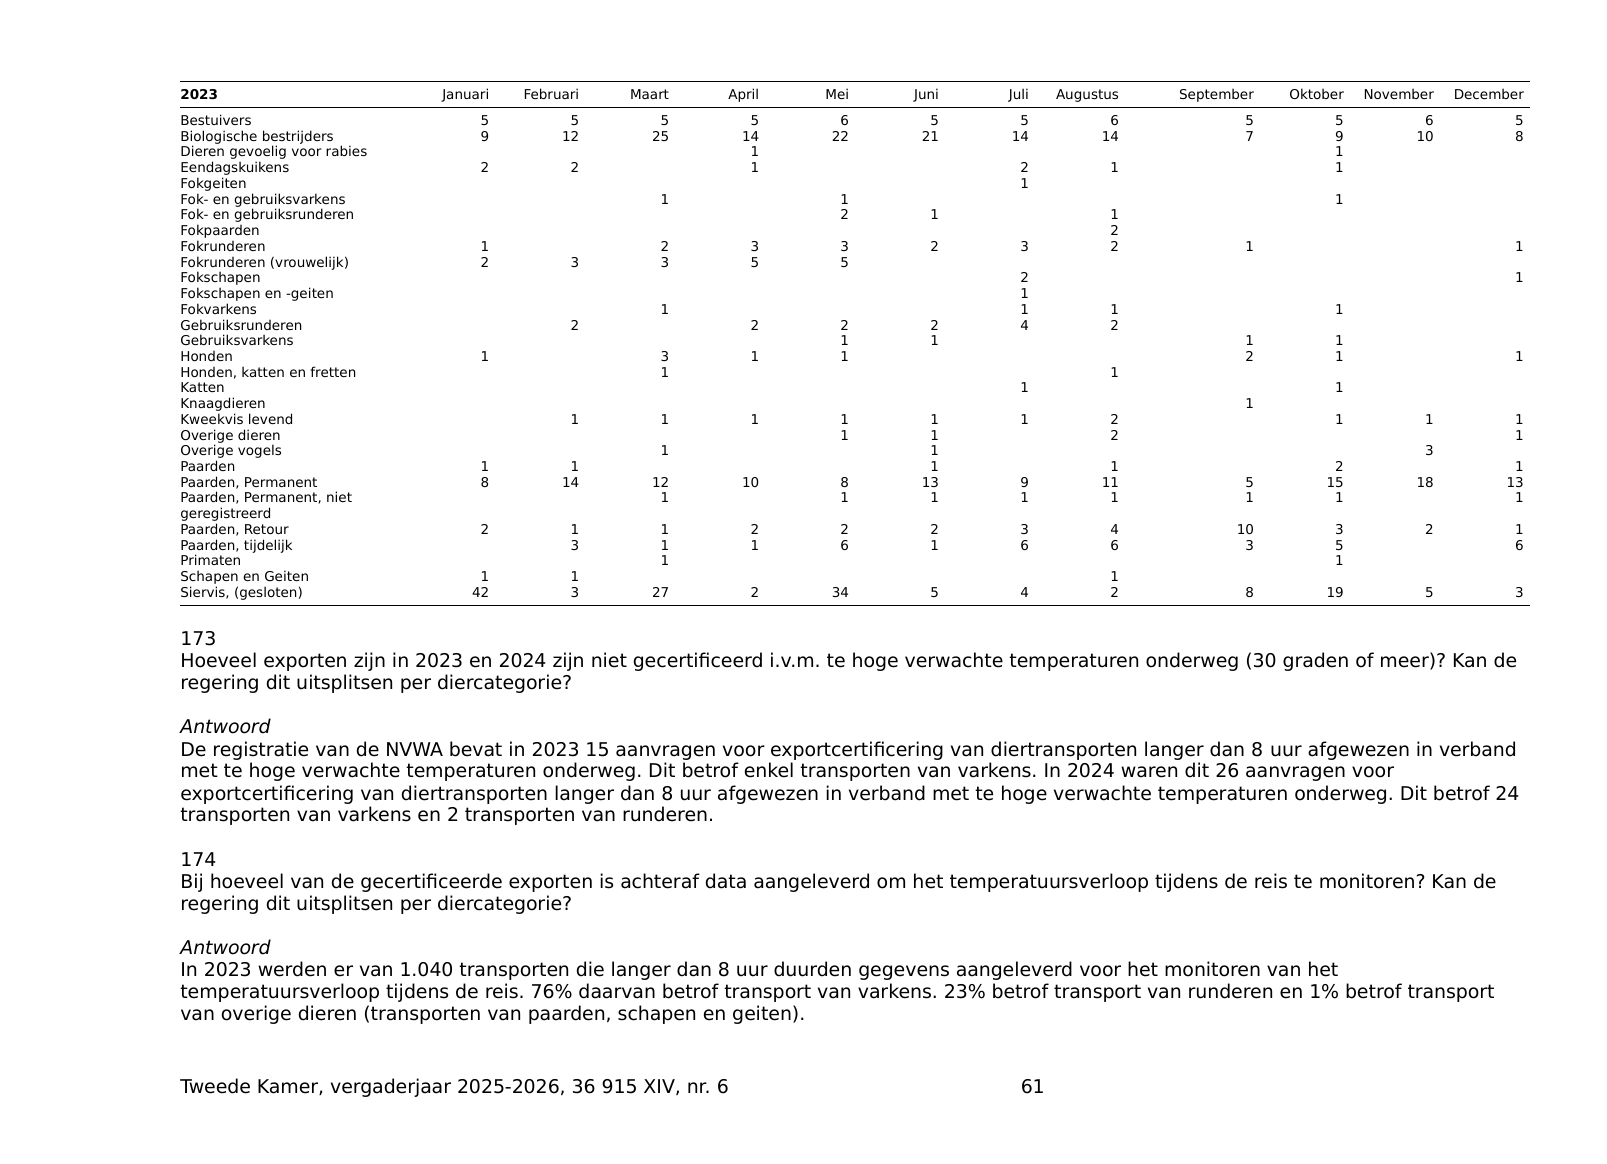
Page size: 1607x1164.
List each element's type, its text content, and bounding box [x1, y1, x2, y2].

table_cell 6 [765, 108, 855, 128]
table_cell 27 [585, 585, 675, 605]
table_cell 1 [1035, 569, 1124, 585]
table_cell Fokgeiten [180, 176, 405, 191]
table_cell [495, 553, 585, 569]
table_cell [765, 380, 855, 396]
table_cell Paarden, Permanent [180, 475, 405, 490]
table_cell 1 [1260, 333, 1349, 349]
table_cell [945, 459, 1035, 474]
table_cell 5 [675, 254, 765, 270]
table_cell Kweekvis levend [180, 412, 405, 427]
table_cell 13 [1440, 475, 1529, 490]
table_cell [495, 302, 585, 317]
table_cell [1440, 144, 1529, 160]
table_cell 1 [765, 333, 855, 349]
table_cell [1350, 317, 1439, 333]
table_cell [585, 286, 675, 302]
table_cell Primaten [180, 553, 405, 569]
table_cell [1125, 191, 1259, 207]
table_cell [1440, 160, 1529, 176]
table_cell 2 [495, 317, 585, 333]
table_cell [945, 223, 1035, 239]
table_cell [585, 380, 675, 396]
table_cell 1 [1440, 428, 1529, 443]
table_cell [405, 286, 495, 302]
table_cell [405, 270, 495, 286]
table_cell [585, 459, 675, 474]
table_cell [495, 144, 585, 160]
table_cell [1350, 286, 1439, 302]
table_cell 1 [1350, 412, 1439, 427]
table_cell [1350, 270, 1439, 286]
table_cell [1440, 176, 1529, 191]
table_cell 3 [495, 585, 585, 605]
table_cell [1440, 333, 1529, 349]
table_cell [855, 553, 945, 569]
table_cell 1 [585, 365, 675, 380]
table_cell 1 [675, 160, 765, 176]
table_cell 1 [855, 459, 945, 474]
table_cell 3 [1260, 522, 1349, 537]
table_cell [495, 207, 585, 223]
table_cell 1 [1260, 191, 1349, 207]
table_cell [675, 191, 765, 207]
table_cell [495, 286, 585, 302]
table_cell 2 [495, 160, 585, 176]
table_cell [675, 176, 765, 191]
table_cell [405, 553, 495, 569]
table_cell Gebruiksrunderen [180, 317, 405, 333]
table_cell [1350, 553, 1439, 569]
table_cell 1 [405, 349, 495, 364]
table_cell 1 [765, 191, 855, 207]
table_cell [1350, 490, 1439, 522]
table_header Maart [585, 82, 675, 107]
table_cell 2 [405, 160, 495, 176]
table_cell [1125, 302, 1259, 317]
table_cell 1 [585, 538, 675, 553]
table_cell 5 [855, 108, 945, 128]
table_cell 9 [945, 475, 1035, 490]
table_cell 1 [765, 349, 855, 364]
table_cell [855, 396, 945, 412]
table_cell [495, 270, 585, 286]
table_cell 1 [945, 302, 1035, 317]
table_cell 6 [765, 538, 855, 553]
table_cell 1 [495, 522, 585, 537]
table_cell Dieren gevoelig voor rabies [180, 144, 405, 160]
table_cell [765, 286, 855, 302]
table_cell [855, 254, 945, 270]
table_cell [945, 443, 1035, 459]
table_cell [1350, 302, 1439, 317]
table_cell [1350, 459, 1439, 474]
table_cell [1260, 443, 1349, 459]
table_cell [1260, 569, 1349, 585]
table_cell [945, 365, 1035, 380]
table_cell 1 [1440, 349, 1529, 364]
table_cell [1350, 254, 1439, 270]
table_cell [1260, 317, 1349, 333]
table_cell 3 [945, 522, 1035, 537]
table_header Oktober [1260, 82, 1349, 107]
table_cell 2 [765, 317, 855, 333]
table_cell [675, 270, 765, 286]
table_cell [1125, 160, 1259, 176]
table_cell [585, 223, 675, 239]
table_cell 3 [585, 254, 675, 270]
table_cell [1125, 380, 1259, 396]
table_cell 1 [1035, 490, 1124, 522]
table_cell Fokrunderen (vrouwelijk) [180, 254, 405, 270]
table_cell 1 [1440, 239, 1529, 254]
table_cell [405, 428, 495, 443]
table_cell 1 [1035, 302, 1124, 317]
table_cell 1 [765, 412, 855, 427]
text De registratie van de NVWA bevat in 2023 15 aanvragen voor exportcertificering van diertransporten langer dan 8 uur afgewezen in verband met te hoge verwachte temperaturen onderweg. Dit betrof enkel transporten van varkens. In 2024 waren dit 26 aanvragen voor exportcertificering van diertransporten langer dan 8 uur afgewezen in verband met te hoge verwachte temperaturen onderweg. Dit betrof 24 transporten van varkens en 2 transporten van runderen. [180, 738, 1529, 826]
table_cell 1 [945, 380, 1035, 396]
table_cell 6 [945, 538, 1035, 553]
table_cell [495, 176, 585, 191]
table_cell Siervis, (gesloten) [180, 585, 405, 605]
table_cell [855, 223, 945, 239]
table_cell 1 [1260, 349, 1349, 364]
table_cell [945, 553, 1035, 569]
table_cell 2 [675, 522, 765, 537]
table_cell [1035, 254, 1124, 270]
table_cell [945, 428, 1035, 443]
table_header Juli [945, 82, 1035, 107]
table_cell 2 [855, 317, 945, 333]
table_cell 5 [1125, 475, 1259, 490]
table_cell 2 [1035, 317, 1124, 333]
table_cell [945, 569, 1035, 585]
table_cell 1 [855, 443, 945, 459]
table_cell 5 [945, 108, 1035, 128]
table_cell 5 [495, 108, 585, 128]
table_cell 6 [1035, 108, 1124, 128]
table_cell 5 [675, 108, 765, 128]
table_cell [585, 270, 675, 286]
table_cell [765, 223, 855, 239]
table_cell Paarden, Retour [180, 522, 405, 537]
text 173 [180, 628, 1529, 650]
table_cell [765, 176, 855, 191]
table_cell 21 [855, 129, 945, 144]
table_cell [495, 239, 585, 254]
table_cell [405, 380, 495, 396]
table_cell [1440, 254, 1529, 270]
table_cell 3 [495, 254, 585, 270]
table_cell [495, 380, 585, 396]
table_cell 1 [1440, 490, 1529, 522]
table_cell 1 [585, 302, 675, 317]
table_cell [1440, 317, 1529, 333]
table_cell [675, 223, 765, 239]
table_cell 22 [765, 129, 855, 144]
table_cell Overige dieren [180, 428, 405, 443]
table_cell 3 [945, 239, 1035, 254]
table_cell [675, 365, 765, 380]
table_cell 2 [945, 270, 1035, 286]
table_cell 12 [585, 475, 675, 490]
table_cell [1125, 365, 1259, 380]
table_cell Fokschapen [180, 270, 405, 286]
table_cell [585, 317, 675, 333]
table_cell 2 [675, 585, 765, 605]
table_cell 1 [1125, 333, 1259, 349]
table_cell 1 [1125, 490, 1259, 522]
table_cell [1125, 254, 1259, 270]
table_cell 1 [765, 428, 855, 443]
table_cell 2 [1350, 522, 1439, 537]
table_cell 1 [1440, 270, 1529, 286]
table_cell 4 [945, 585, 1035, 605]
table_cell [945, 191, 1035, 207]
table_cell [585, 176, 675, 191]
table_cell 2 [765, 522, 855, 537]
table_cell [1260, 239, 1349, 254]
table_cell [1260, 176, 1349, 191]
table_cell [1260, 223, 1349, 239]
table_cell [675, 553, 765, 569]
table_cell 18 [1350, 475, 1439, 490]
table_cell [675, 428, 765, 443]
table_cell [855, 270, 945, 286]
text Bij hoeveel van de gecertificeerde exporten is achteraf data aangeleverd om het temperatuursverloop tijdens de reis te monitoren? Kan de regering dit uitsplitsen per diercategorie? [180, 871, 1529, 914]
table_cell 5 [405, 108, 495, 128]
table_cell 1 [1260, 490, 1349, 522]
table_cell 1 [1440, 412, 1529, 427]
table_cell [945, 254, 1035, 270]
table_cell [765, 160, 855, 176]
table_cell [675, 302, 765, 317]
table_cell [1125, 569, 1259, 585]
table_cell 2 [1035, 585, 1124, 605]
table_cell 1 [675, 412, 765, 427]
table_cell [945, 207, 1035, 223]
table_cell [405, 223, 495, 239]
table_cell 2 [675, 317, 765, 333]
table_cell Honden, katten en fretten [180, 365, 405, 380]
table_cell 5 [765, 254, 855, 270]
table_cell 2 [1035, 223, 1124, 239]
table_cell [1440, 207, 1529, 223]
table_cell [1260, 270, 1349, 286]
table_cell [1035, 270, 1124, 286]
table_cell 5 [855, 585, 945, 605]
table_cell 1 [855, 490, 945, 522]
table_cell [1125, 553, 1259, 569]
table_cell 1 [765, 490, 855, 522]
table_cell [1035, 553, 1124, 569]
table_cell [1440, 553, 1529, 569]
table_cell 1 [945, 176, 1035, 191]
table_cell 7 [1125, 129, 1259, 144]
table_cell Paarden, Permanent, niet geregistreerd [180, 490, 405, 522]
table_cell 1 [495, 569, 585, 585]
table_cell [1125, 144, 1259, 160]
table_cell 14 [945, 129, 1035, 144]
table_cell [1035, 144, 1124, 160]
table_cell [765, 553, 855, 569]
table_cell [855, 286, 945, 302]
table_cell Fokvarkens [180, 302, 405, 317]
table_cell 3 [1440, 585, 1529, 605]
table_cell [1350, 538, 1439, 553]
table_cell 1 [585, 490, 675, 522]
table_cell 10 [1350, 129, 1439, 144]
table_cell [405, 538, 495, 553]
table_cell [495, 349, 585, 364]
table_cell [495, 490, 585, 522]
table_cell 2 [945, 160, 1035, 176]
table_cell 14 [495, 475, 585, 490]
table_cell [1350, 239, 1439, 254]
table_cell [1440, 223, 1529, 239]
table_cell 1 [585, 412, 675, 427]
table_cell Biologische bestrijders [180, 129, 405, 144]
table_cell Fok- en gebruiksrunderen [180, 207, 405, 223]
table_cell [945, 396, 1035, 412]
table_cell 6 [1035, 538, 1124, 553]
table_cell Katten [180, 380, 405, 396]
table_cell 1 [855, 207, 945, 223]
table_cell Knaagdieren [180, 396, 405, 412]
table_cell [495, 223, 585, 239]
table_cell 5 [1125, 108, 1259, 128]
table_cell [945, 333, 1035, 349]
table_cell [765, 569, 855, 585]
table_cell [585, 569, 675, 585]
table_cell Schapen en Geiten [180, 569, 405, 585]
table_cell 1 [405, 459, 495, 474]
table_cell 1 [1035, 207, 1124, 223]
table_cell 1 [1125, 239, 1259, 254]
table_cell [765, 396, 855, 412]
table_cell [1260, 254, 1349, 270]
table_cell 5 [1260, 538, 1349, 553]
table_cell 15 [1260, 475, 1349, 490]
table_cell [1035, 333, 1124, 349]
table_cell 1 [855, 333, 945, 349]
table_cell 1 [1260, 553, 1349, 569]
table_cell 3 [1125, 538, 1259, 553]
text In 2023 werden er van 1.040 transporten die langer dan 8 uur duurden gegevens aangeleverd voor het monitoren van het temperatuursverloop tijdens de reis. 76% daarvan betrof transport van varkens. 23% betrof transport van runderen en 1% betrof transport van overige dieren (transporten van paarden, schapen en geiten). [180, 959, 1529, 1024]
table_cell [1350, 349, 1439, 364]
table_cell [855, 160, 945, 176]
table_cell 14 [1035, 129, 1124, 144]
table_cell [1350, 569, 1439, 585]
table_cell [405, 144, 495, 160]
table_cell 5 [1350, 585, 1439, 605]
table_cell 14 [675, 129, 765, 144]
table_cell [765, 459, 855, 474]
table_cell Bestuivers [180, 108, 405, 128]
table_cell [1440, 569, 1529, 585]
table_cell 1 [495, 412, 585, 427]
table_cell 2 [585, 239, 675, 254]
table_cell [1125, 176, 1259, 191]
table_cell [1125, 286, 1259, 302]
table_cell [855, 569, 945, 585]
table_cell 1 [1440, 459, 1529, 474]
table_header 2023 [180, 82, 405, 107]
table_cell 1 [675, 349, 765, 364]
table_cell [855, 191, 945, 207]
table_cell [1440, 396, 1529, 412]
table_cell [585, 333, 675, 349]
table_cell 1 [1260, 144, 1349, 160]
table_cell [495, 428, 585, 443]
table_cell [945, 144, 1035, 160]
table_cell 1 [405, 569, 495, 585]
table_cell 1 [405, 239, 495, 254]
table_cell [765, 365, 855, 380]
table_cell 2 [855, 522, 945, 537]
table_cell 1 [855, 538, 945, 553]
table_cell [675, 286, 765, 302]
table_cell [1350, 207, 1439, 223]
text 174 [180, 848, 1529, 871]
table_cell 2 [1035, 412, 1124, 427]
table_cell 2 [855, 239, 945, 254]
table_header Augustus [1035, 82, 1124, 107]
table_cell [1350, 333, 1439, 349]
table_cell 2 [405, 522, 495, 537]
table_cell 9 [405, 129, 495, 144]
table_cell [675, 443, 765, 459]
table_cell 1 [585, 522, 675, 537]
table_header Juni [855, 82, 945, 107]
table_cell 6 [1440, 538, 1529, 553]
table_cell Fokschapen en -geiten [180, 286, 405, 302]
table_cell Eendagskuikens [180, 160, 405, 176]
table_cell 1 [1035, 160, 1124, 176]
table_cell [405, 191, 495, 207]
table_cell [405, 207, 495, 223]
table_cell 4 [945, 317, 1035, 333]
text Antwoord [180, 716, 1529, 738]
table_cell [1440, 191, 1529, 207]
table_cell [585, 207, 675, 223]
table_cell [1350, 144, 1439, 160]
table_cell 19 [1260, 585, 1349, 605]
table_cell [405, 333, 495, 349]
table_cell [1125, 317, 1259, 333]
table_header Februari [495, 82, 585, 107]
table_cell [495, 333, 585, 349]
table_cell 1 [585, 191, 675, 207]
table_cell 12 [495, 129, 585, 144]
table_header Januari [405, 82, 495, 107]
table_cell 1 [945, 412, 1035, 427]
table_cell 25 [585, 129, 675, 144]
table_cell 1 [855, 412, 945, 427]
table_cell [1440, 302, 1529, 317]
table_cell [675, 459, 765, 474]
table_cell 8 [405, 475, 495, 490]
table_cell [1125, 223, 1259, 239]
table_cell 3 [495, 538, 585, 553]
table_cell [1125, 459, 1259, 474]
table_cell 34 [765, 585, 855, 605]
table_header September [1125, 82, 1259, 107]
table_cell 2 [1125, 349, 1259, 364]
table_cell [765, 270, 855, 286]
table_cell [675, 333, 765, 349]
table_cell [1035, 286, 1124, 302]
table_cell [405, 317, 495, 333]
table_cell 3 [765, 239, 855, 254]
table_cell 1 [495, 459, 585, 474]
table_cell [765, 144, 855, 160]
table_cell 8 [765, 475, 855, 490]
table_cell [855, 349, 945, 364]
table_cell Fok- en gebruiksvarkens [180, 191, 405, 207]
table_cell [405, 302, 495, 317]
table_cell [855, 380, 945, 396]
table_cell [1260, 396, 1349, 412]
table_cell Paarden, tijdelijk [180, 538, 405, 553]
table_header April [675, 82, 765, 107]
table_cell 1 [1260, 412, 1349, 427]
table_cell [585, 160, 675, 176]
table_cell [585, 396, 675, 412]
table_cell 2 [1035, 428, 1124, 443]
table_cell 10 [1125, 522, 1259, 537]
table_cell [1350, 380, 1439, 396]
table_cell 8 [1440, 129, 1529, 144]
table_cell [495, 365, 585, 380]
table_cell 13 [855, 475, 945, 490]
table_cell [765, 302, 855, 317]
table_cell 1 [675, 538, 765, 553]
table_cell [1260, 207, 1349, 223]
table_cell [495, 396, 585, 412]
table_cell [675, 569, 765, 585]
table_cell 2 [405, 254, 495, 270]
table_cell [675, 207, 765, 223]
table_cell [1125, 428, 1259, 443]
table_cell [405, 412, 495, 427]
table_cell Fokrunderen [180, 239, 405, 254]
table_cell Paarden [180, 459, 405, 474]
text Hoeveel exporten zijn in 2023 en 2024 zijn niet gecertificeerd i.v.m. te hoge verwachte temperaturen onderweg (30 graden of meer)? Kan de regering dit uitsplitsen per diercategorie? [180, 650, 1529, 694]
table_cell Gebruiksvarkens [180, 333, 405, 349]
table_cell Overige vogels [180, 443, 405, 459]
table_header November [1350, 82, 1439, 107]
table_cell [1035, 191, 1124, 207]
table_cell 1 [855, 428, 945, 443]
table_cell [495, 191, 585, 207]
table_cell 2 [1260, 459, 1349, 474]
table_cell [495, 443, 585, 459]
table_cell 1 [1035, 459, 1124, 474]
table_cell 4 [1035, 522, 1124, 537]
table_cell [1260, 365, 1349, 380]
table_cell 2 [1035, 239, 1124, 254]
table_cell [765, 443, 855, 459]
table_cell [1350, 191, 1439, 207]
table_cell [1125, 207, 1259, 223]
table_cell [1035, 176, 1124, 191]
table_cell 1 [1260, 302, 1349, 317]
table_cell [855, 302, 945, 317]
table_cell [1350, 176, 1439, 191]
table_cell 11 [1035, 475, 1124, 490]
table_cell 3 [585, 349, 675, 364]
table_cell 1 [585, 553, 675, 569]
table_cell 42 [405, 585, 495, 605]
table_cell [1440, 365, 1529, 380]
table_cell 1 [585, 443, 675, 459]
table_cell [855, 144, 945, 160]
table_cell [675, 380, 765, 396]
table_cell [1440, 443, 1529, 459]
table_cell [1440, 380, 1529, 396]
table_cell [405, 396, 495, 412]
table_cell [1350, 160, 1439, 176]
table_cell [1125, 412, 1259, 427]
table_cell [855, 365, 945, 380]
table_cell [1260, 428, 1349, 443]
table_cell [405, 365, 495, 380]
table_cell Fokpaarden [180, 223, 405, 239]
table_cell [405, 443, 495, 459]
table_header December [1440, 82, 1529, 107]
table_cell Honden [180, 349, 405, 364]
table_cell [1260, 286, 1349, 302]
table_cell [405, 490, 495, 522]
table_cell [675, 396, 765, 412]
table_cell 3 [1350, 443, 1439, 459]
table_header Mei [765, 82, 855, 107]
table_cell [1350, 428, 1439, 443]
table_cell 1 [1440, 522, 1529, 537]
table_cell 5 [1260, 108, 1349, 128]
table_cell [1350, 365, 1439, 380]
table_cell 1 [1035, 365, 1124, 380]
table_cell 1 [1260, 380, 1349, 396]
table_cell 5 [1440, 108, 1529, 128]
table_cell 1 [945, 286, 1035, 302]
table_cell [1035, 443, 1124, 459]
table_cell 5 [585, 108, 675, 128]
table_cell [675, 490, 765, 522]
table_cell 9 [1260, 129, 1349, 144]
table_cell 3 [675, 239, 765, 254]
table_cell [1440, 286, 1529, 302]
table_cell [945, 349, 1035, 364]
table_cell 8 [1125, 585, 1259, 605]
table_cell [855, 176, 945, 191]
table_cell [1035, 349, 1124, 364]
table_cell 1 [1125, 396, 1259, 412]
table_cell [1125, 443, 1259, 459]
table_cell [1350, 223, 1439, 239]
text Antwoord [180, 937, 1529, 959]
table_cell [1350, 396, 1439, 412]
table_cell 10 [675, 475, 765, 490]
table_cell [1035, 396, 1124, 412]
table_cell [1035, 380, 1124, 396]
table_cell 1 [675, 144, 765, 160]
table_cell [585, 428, 675, 443]
table_cell [405, 176, 495, 191]
table_cell [1125, 270, 1259, 286]
table_cell [585, 144, 675, 160]
table_cell 1 [1260, 160, 1349, 176]
table_cell 2 [765, 207, 855, 223]
table_cell 1 [945, 490, 1035, 522]
table_cell 6 [1350, 108, 1439, 128]
